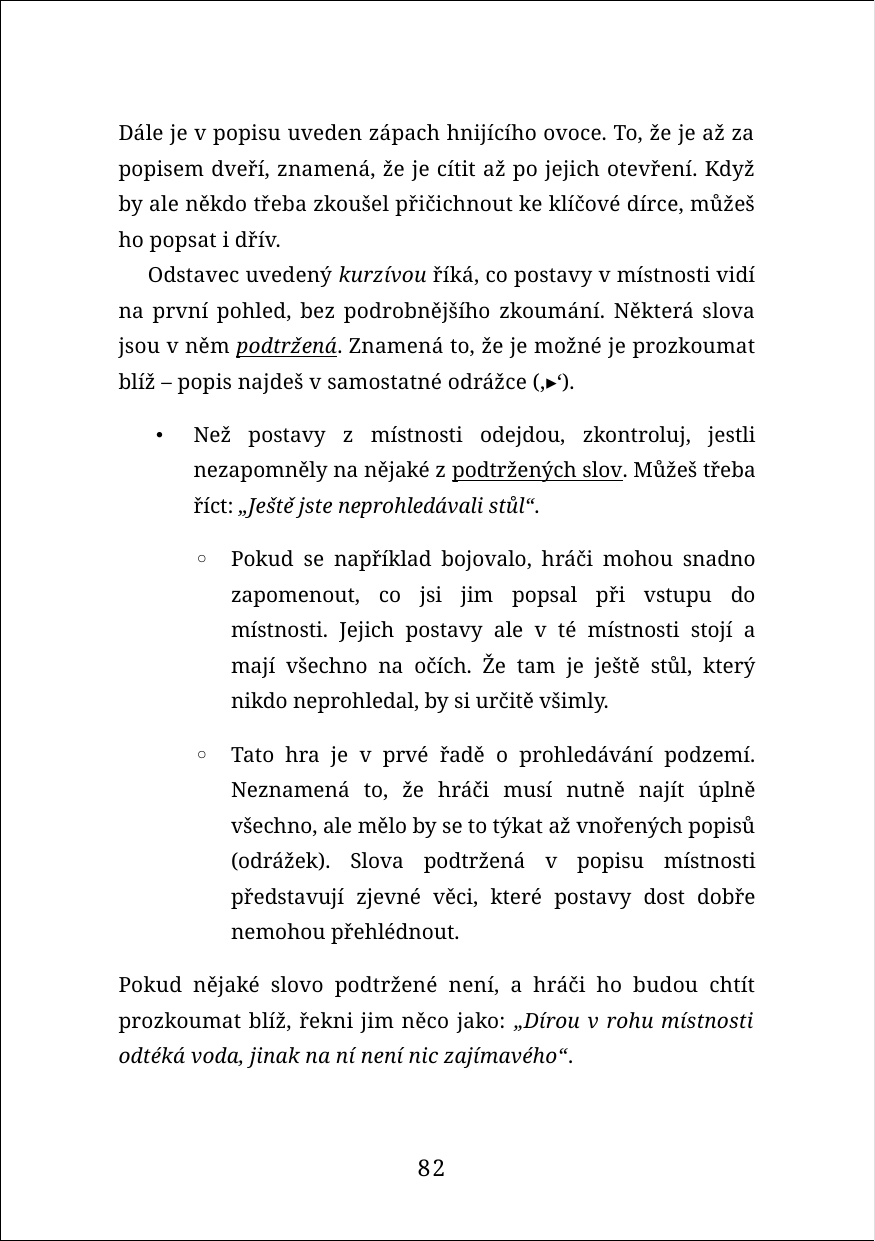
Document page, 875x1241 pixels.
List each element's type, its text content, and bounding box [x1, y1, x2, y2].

list Než postavy z místnosti odejdou, zkontroluj, jestli nezapomněly na nějaké z podtržených slov. Můžeš třeba říct: „Ještě jste neprohledávali stůl“. [156, 420, 756, 519]
list Pokud se například bojovalo, hráči mohou snadno zapomenout, co jsi jim popsal při vstupu do místnosti. Jejich postavy ale v té místnosti stojí a mají všechno na očích. Že tam je ještě stůl, který nikdo neprohledal, by si určitě všimly. [193, 544, 756, 715]
text Pokud nějaké slovo podtržené není, a hráči ho budou chtít prozkoumat blíž, řekni jim něco jako: „Dírou v rohu místnosti odtéká voda, jinak na ní není nic zajímavého“. [118, 971, 756, 1070]
list Tato hra je v prvé řadě o prohledávání podzemí. Neznamená to, že hráči musí nutně najít úplně všechno, ale mělo by se to týkat až vnořených popisů (odrážek). Slova podtržená v popisu místnosti představují zjevné věci, které postavy dost dobře nemohou přehlédnout. [193, 740, 756, 946]
text Dále je v popisu uveden zápach hnijícího ovoce. To, že je až za popisem dveří, znamená, že je cítit až po jejich otevření. Když by ale někdo třeba zkoušel přičichnout ke klíčové dírce, můžeš ho popsat i dřív. Odstavec uvedený kurzívou říká, co postavy v místnosti vidí na první pohled, bez podrobnějšího zkoumání. Některá slova jsou v něm podtržená. Znamená to, že je možné je prozkoumat blíž – popis najdeš v samostatné odrážce (‚▸‘). [118, 118, 756, 395]
